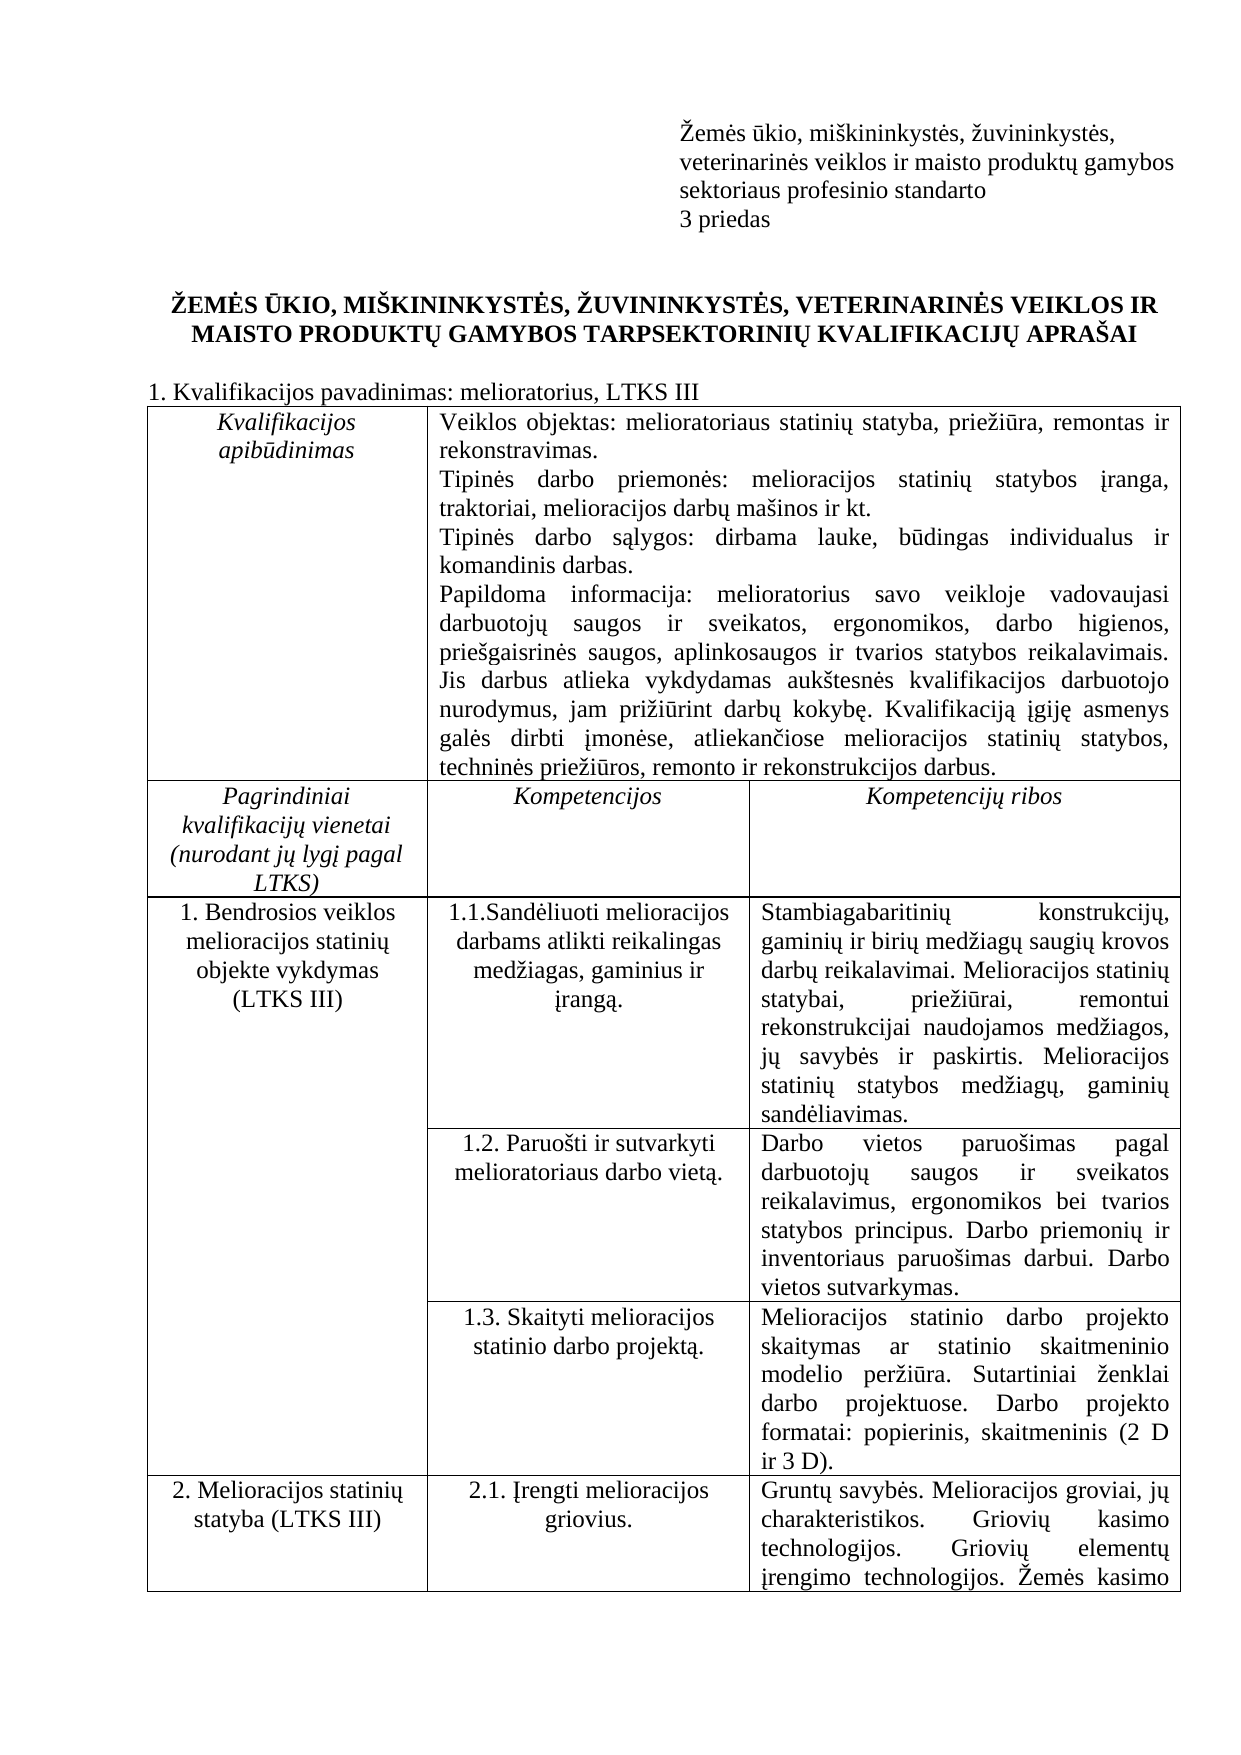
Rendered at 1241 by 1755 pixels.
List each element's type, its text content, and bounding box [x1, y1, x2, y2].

table_cell 1.3. Skaityti melioracijos statinio darbo projektą. [428, 1302, 749, 1474]
text ŽEMĖS ŪKIO, MIŠKININKYSTĖS, ŽUVININKYSTĖS, VETERINArinės veiklos IR MAISTO PRODUKTŲ GAMYBOS TARPSEKTORINIŲ Kvalifikacijų aprašai [148, 291, 1181, 348]
table_cell 2.1. Įrengti melioracijos griovius. [428, 1476, 749, 1591]
table_cell Kompetencijų ribos [750, 781, 1180, 896]
text Žemės ūkio, miškininkystės, žuvininkystės, [679, 118, 1183, 147]
table_cell 2. Melioracijos statinių statyba (LTKS III) [148, 1476, 427, 1591]
text 3 priedas [679, 204, 1183, 233]
table_cell 1.2. Paruošti ir sutvarkyti melioratoriaus darbo vietą. [428, 1129, 749, 1301]
table_cell Kompetencijos [428, 781, 749, 896]
table_header Veiklos objektas: melioratoriaus statinių statyba, priežiūra, remontas ir rekonstravimas. Tipinės darbo priemonės: melioracijos statinių statybos įranga, traktoriai, melioracijos darbų mašinos ir kt. Tipinės darbo sąlygos: dirbama lauke, būdingas individualus ir komandinis darbas. Papildoma informacija: melioratorius savo veikloje vadovaujasi darbuotojų saugos ir sveikatos, ergonomikos, darbo higienos, priešgaisrinės saugos, aplinkosaugos ir tvarios statybos reikalavimais. Jis darbus atlieka vykdydamas aukštesnės kvalifikacijos darbuotojo nurodymus, jam prižiūrint darbų kokybę. Kvalifikaciją įgiję asmenys galės dirbti įmonėse, atliekančiose melioracijos statinių statybos, techninės priežiūros, remonto ir rekonstrukcijos darbus. [428, 407, 1180, 780]
table_cell Darbo vietos paruošimas pagal darbuotojų saugos ir sveikatos reikalavimus, ergonomikos bei tvarios statybos principus. Darbo priemonių ir inventoriaus paruošimas darbui. Darbo vietos sutvarkymas. [750, 1129, 1180, 1301]
table_cell 1. Bendrosios veiklos melioracijos statinių objekte vykdymas (LTKS III) [148, 898, 427, 1474]
subtitle 1. Kvalifikacijos pavadinimas: melioratorius, LTKS III [148, 377, 1181, 406]
text veterinarinės veiklos ir maisto produktų gamybos [679, 147, 1183, 176]
text sektoriaus profesinio standarto [679, 176, 1183, 204]
table_header Kvalifikacijos apibūdinimas [148, 407, 427, 780]
table_cell Melioracijos statinio darbo projekto skaitymas ar statinio skaitmeninio modelio peržiūra. Sutartiniai ženklai darbo projektuose. Darbo projekto formatai: popierinis, skaitmeninis (2 D ir 3 D). [750, 1302, 1180, 1474]
table_cell 1.1.Sandėliuoti melioracijos darbams atlikti reikalingas medžiagas, gaminius ir įrangą. [428, 898, 749, 1127]
table_cell Stambiagabaritinių konstrukcijų, gaminių ir birių medžiagų saugių krovos darbų reikalavimai. Melioracijos statinių statybai, priežiūrai, remontui rekonstrukcijai naudojamos medžiagos, jų savybės ir paskirtis. Melioracijos statinių statybos medžiagų, gaminių sandėliavimas. [750, 898, 1180, 1127]
table_cell Gruntų savybės. Melioracijos groviai, jų charakteristikos. Griovių kasimo technologijos. Griovių elementų įrengimo technologijos. Žemės kasimo [750, 1476, 1180, 1591]
table_cell Pagrindiniai kvalifikacijų vienetai (nurodant jų lygį pagal LTKS) [148, 781, 427, 896]
